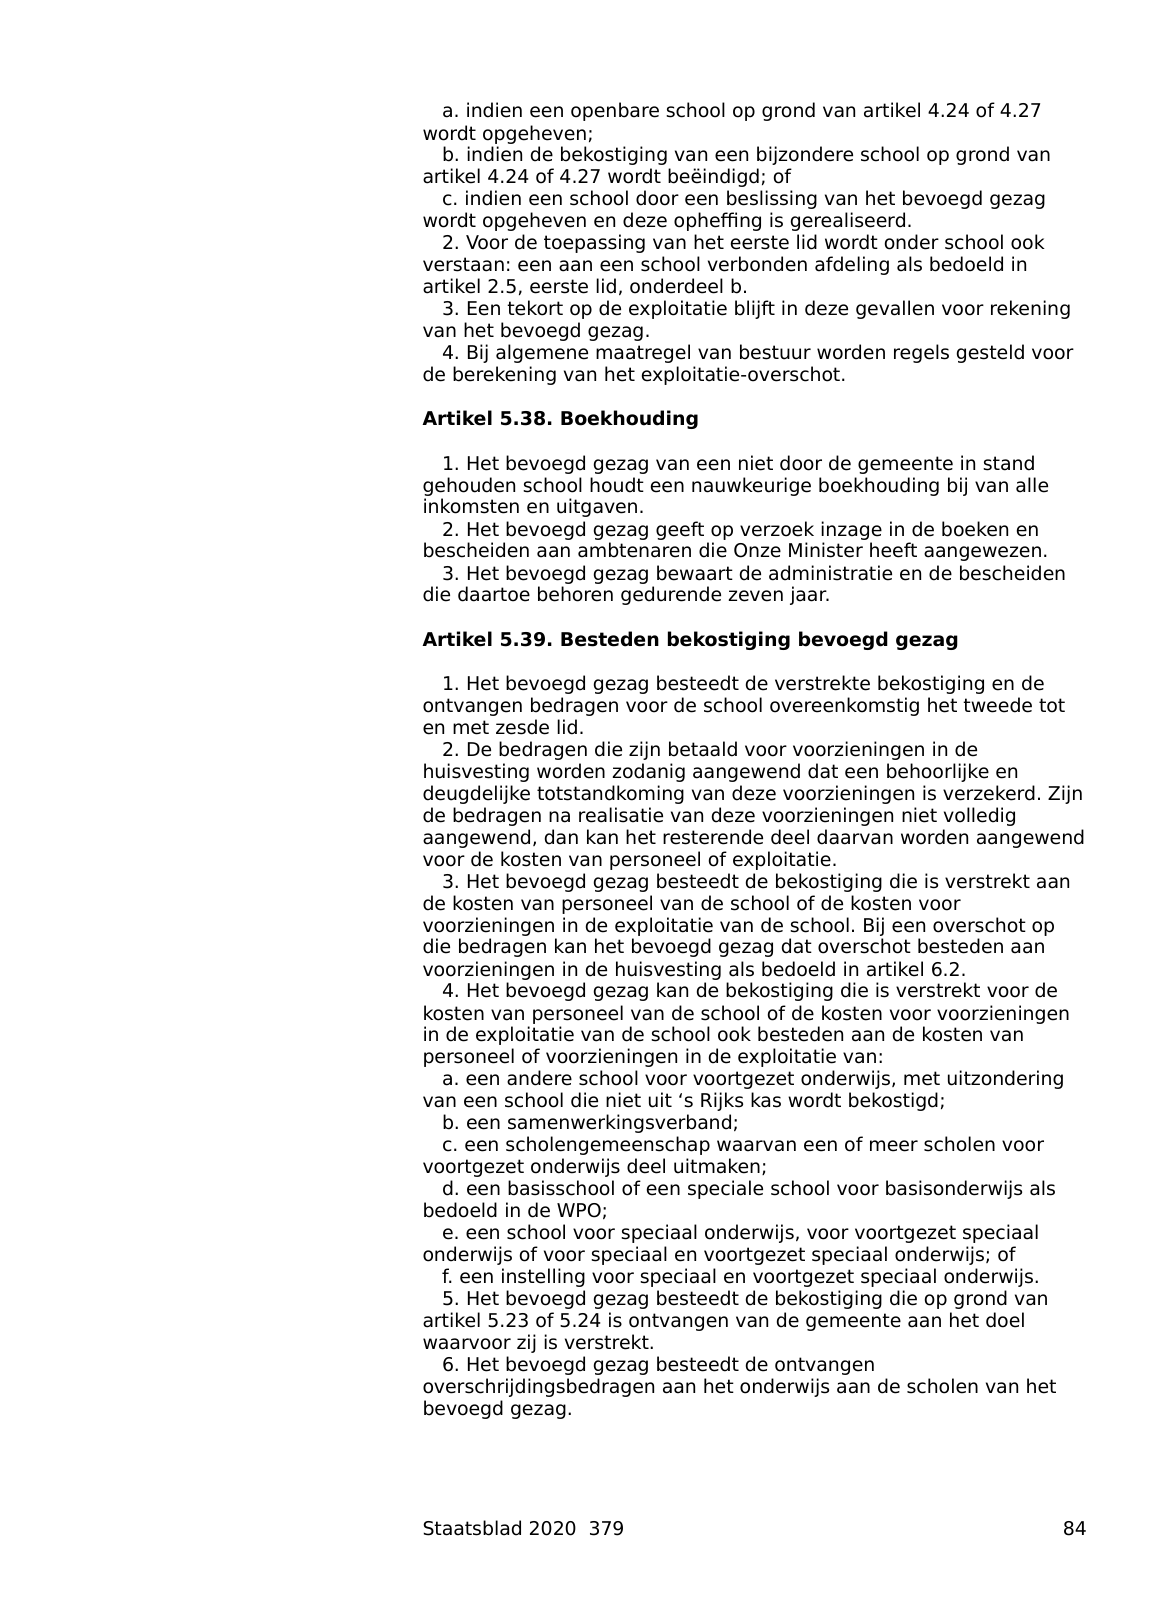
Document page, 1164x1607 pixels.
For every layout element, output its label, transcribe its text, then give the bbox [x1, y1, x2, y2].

subtitle Artikel 5.39. Besteden bekostiging bevoegd gezag [422, 628, 1087, 651]
text b. een samenwerkingsverband; [422, 1112, 1087, 1134]
text 3. Het bevoegd gezag bewaart de administratie en de bescheiden die daartoe behoren gedurende zeven jaar. [422, 562, 1087, 606]
text a. indien een openbare school op grond van artikel 4.24 of 4.27 wordt opgeheven; [422, 100, 1087, 144]
text a. een andere school voor voortgezet onderwijs, met uitzondering van een school die niet uit ‘s Rijks kas wordt bekostigd; [422, 1068, 1087, 1112]
text 2. Voor de toepassing van het eerste lid wordt onder school ook verstaan: een aan een school verbonden afdeling als bedoeld in artikel 2.5, eerste lid, onderdeel b. [422, 232, 1087, 298]
subtitle Artikel 5.38. Boekhouding [422, 408, 1087, 430]
text 4. Het bevoegd gezag kan de bekostiging die is verstrekt voor de kosten van personeel van de school of de kosten voor voorzieningen in de exploitatie van de school ook besteden aan de kosten van personeel of voorzieningen in de exploitatie van: [422, 980, 1087, 1068]
text 4. Bij algemene maatregel van bestuur worden regels gesteld voor de berekening van het exploitatie-overschot. [422, 342, 1087, 386]
text 6. Het bevoegd gezag besteedt de ontvangen overschrijdingsbedragen aan het onderwijs aan de scholen van het bevoegd gezag. [422, 1354, 1087, 1420]
text 1. Het bevoegd gezag besteedt de verstrekte bekostiging en de ontvangen bedragen voor de school overeenkomstig het tweede tot en met zesde lid. [422, 673, 1087, 739]
text 1. Het bevoegd gezag van een niet door de gemeente in stand gehouden school houdt een nauwkeurige boekhouding bij van alle inkomsten en uitgaven. [422, 452, 1087, 518]
text 2. Het bevoegd gezag geeft op verzoek inzage in de boeken en bescheiden aan ambtenaren die Onze Minister heeft aangewezen. [422, 518, 1087, 562]
text f. een instelling voor speciaal en voortgezet speciaal onderwijs. [422, 1266, 1087, 1288]
text 5. Het bevoegd gezag besteedt de bekostiging die op grond van artikel 5.23 of 5.24 is ontvangen van de gemeente aan het doel waarvoor zij is verstrekt. [422, 1288, 1087, 1354]
text 3. Het bevoegd gezag besteedt de bekostiging die is verstrekt aan de kosten van personeel van de school of de kosten voor voorzieningen in de exploitatie van de school. Bij een overschot op die bedragen kan het bevoegd gezag dat overschot besteden aan voorzieningen in de huisvesting als bedoeld in artikel 6.2. [422, 871, 1087, 980]
text c. indien een school door een beslissing van het bevoegd gezag wordt opgeheven en deze opheffing is gerealiseerd. [422, 188, 1087, 232]
text b. indien de bekostiging van een bijzondere school op grond van artikel 4.24 of 4.27 wordt beëindigd; of [422, 144, 1087, 188]
text e. een school voor speciaal onderwijs, voor voortgezet speciaal onderwijs of voor speciaal en voortgezet speciaal onderwijs; of [422, 1222, 1087, 1266]
text 2. De bedragen die zijn betaald voor voorzieningen in de huisvesting worden zodanig aangewend dat een behoorlijke en deugdelijke totstandkoming van deze voorzieningen is verzekerd. Zijn de bedragen na realisatie van deze voorzieningen niet volledig aangewend, dan kan het resterende deel daarvan worden aangewend voor de kosten van personeel of exploitatie. [422, 739, 1087, 871]
text c. een scholengemeenschap waarvan een of meer scholen voor voortgezet onderwijs deel uitmaken; [422, 1134, 1087, 1178]
text d. een basisschool of een speciale school voor basisonderwijs als bedoeld in de WPO; [422, 1178, 1087, 1222]
text 3. Een tekort op de exploitatie blijft in deze gevallen voor rekening van het bevoegd gezag. [422, 298, 1087, 342]
